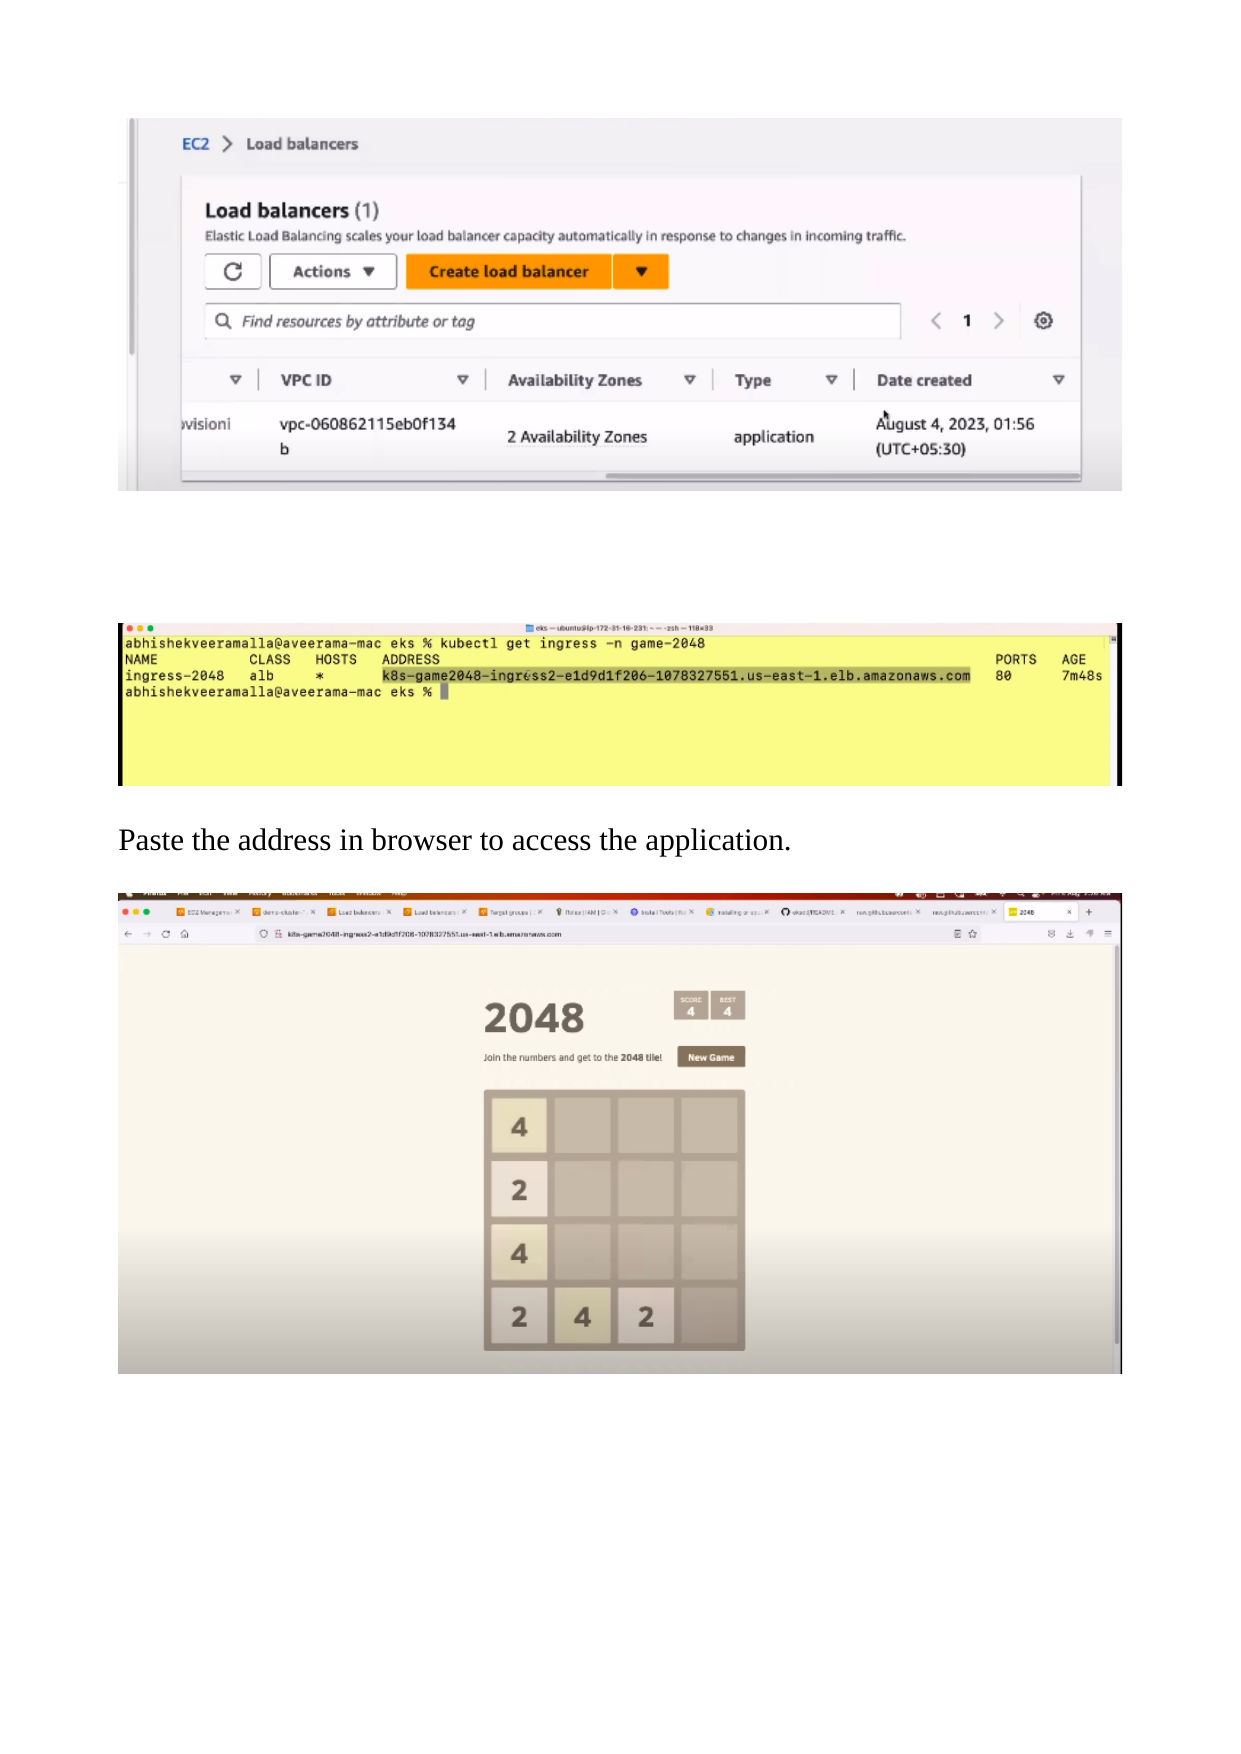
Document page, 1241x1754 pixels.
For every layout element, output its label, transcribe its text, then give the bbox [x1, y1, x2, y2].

text Paste the address in browser to access the application. [118, 821, 1122, 857]
picture [118, 893, 1123, 1374]
picture [118, 623, 1123, 786]
picture [118, 118, 1123, 491]
